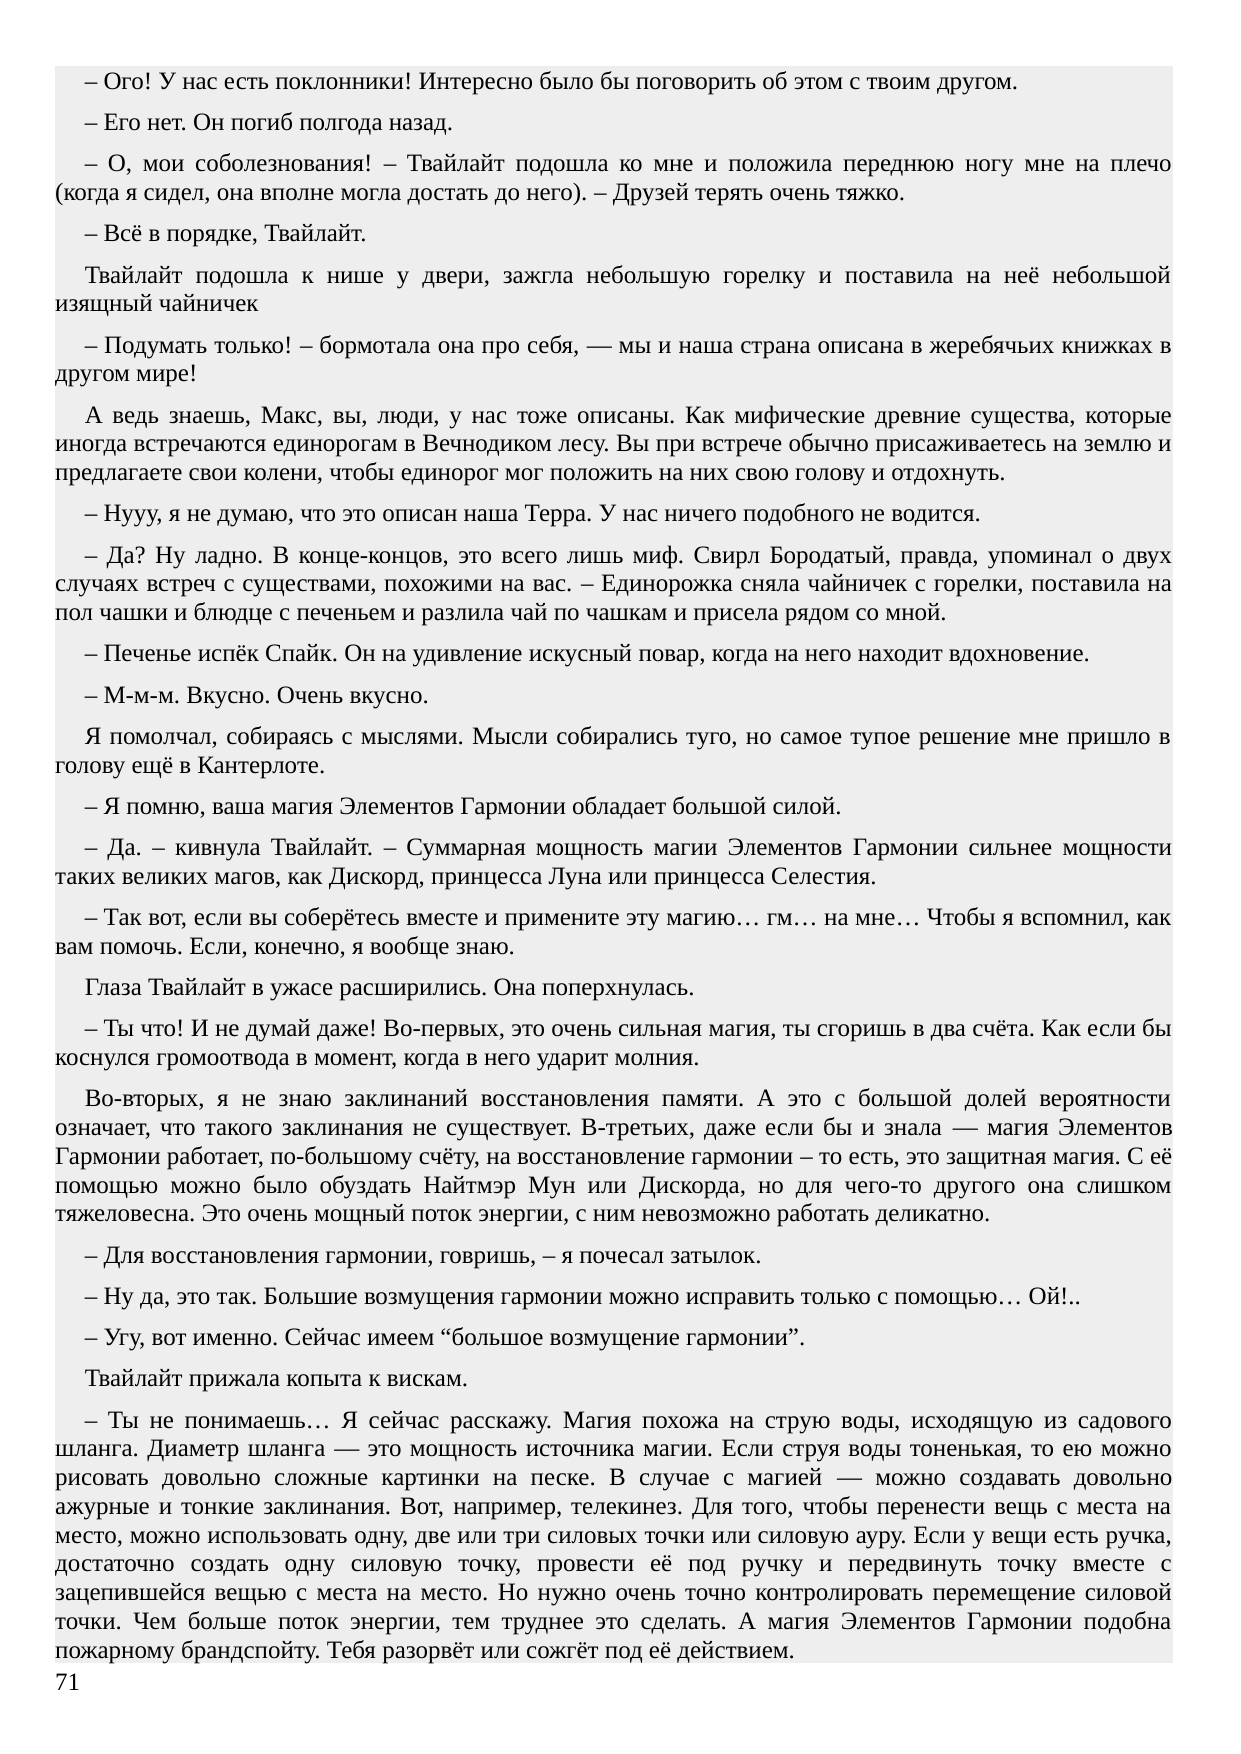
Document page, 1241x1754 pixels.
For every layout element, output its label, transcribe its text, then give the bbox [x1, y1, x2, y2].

text – Всё в порядке, Твайлайт. [55, 218, 1173, 247]
text – Нууу, я не думаю, что это описан наша Терра. У нас ничего подобного не водится. [55, 498, 1173, 527]
text – Подумать только! – бормотала она про себя, — мы и наша страна описана в жеребячьих книжках в другом мире! [55, 330, 1173, 387]
text – Ты не понимаешь… Я сейчас расскажу. Магия похожа на струю воды, исходящую из садового шланга. Диаметр шланга — это мощность источника магии. Если струя воды тоненькая, то ею можно рисовать довольно сложные картинки на песке. В случае с магией — можно создавать довольно ажурные и тонкие заклинания. Вот, например, телекинез. Для того, чтобы перенести вещь с места на место, можно использовать одну, две или три силовых точки или силовую ауру. Если у вещи есть ручка, достаточно создать одну силовую точку, провести её под ручку и передвинуть точку вместе с зацепившейся вещью с места на место. Но нужно очень точно контролировать перемещение силовой точки. Чем больше поток энергии, тем труднее это сделать. А магия Элементов Гармонии подобна пожарному брандспойту. Тебя разорвёт или сожгёт под её действием. [55, 1405, 1173, 1663]
text – Печенье испёк Спайк. Он на удивление искусный повар, когда на него находит вдохновение. [55, 638, 1173, 667]
text – Его нет. Он погиб полгода назад. [55, 107, 1173, 136]
text – Для восстановления гармонии, говришь, – я почесал затылок. [55, 1240, 1173, 1268]
text – М-м-м. Вкусно. Очень вкусно. [55, 680, 1173, 708]
text – Ты что! И не думай даже! Во-первых, это очень сильная магия, ты сгоришь в два счёта. Как если бы коснулся громоотвода в момент, когда в него ударит молния. [55, 1013, 1173, 1071]
text Твайлайт прижала копыта к вискам. [55, 1363, 1173, 1392]
text Твайлайт подошла к нише у двери, зажгла небольшую горелку и поставила на неё небольшой изящный чайничек [55, 260, 1173, 317]
text – Я помню, ваша магия Элементов Гармонии обладает большой силой. [55, 791, 1173, 820]
text Я помолчал, собираясь с мыслями. Мысли собирались туго, но самое тупое решение мне пришло в голову ещё в Кантерлоте. [55, 721, 1173, 778]
text Во-вторых, я не знаю заклинаний восстановления памяти. А это с большой долей вероятности означает, что такого заклинания не существует. В-третьих, даже если бы и знала — магия Элементов Гармонии работает, по-большому счёту, на восстановление гармонии – то есть, это защитная магия. С её помощью можно было обуздать Найтмэр Мун или Дискорда, но для чего-то другого она слишком тяжеловесна. Это очень мощный поток энергии, с ним невозможно работать деликатно. [55, 1083, 1173, 1227]
text – О, мои соболезнования! – Твайлайт подошла ко мне и положила переднюю ногу мне на плечо (когда я сидел, она вполне могла достать до него). – Друзей терять очень тяжко. [55, 148, 1173, 206]
text – Да. – кивнула Твайлайт. – Суммарная мощность магии Элементов Гармонии сильнее мощности таких великих магов, как Дискорд, принцесса Луна или принцесса Селестия. [55, 832, 1173, 890]
text – Ого! У нас есть поклонники! Интересно было бы поговорить об этом с твоим другом. [55, 66, 1173, 95]
text А ведь знаешь, Макс, вы, люди, у нас тоже описаны. Как мифические древние существа, которые иногда встречаются единорогам в Вечнодиком лесу. Вы при встрече обычно присаживаетесь на землю и предлагаете свои колени, чтобы единорог мог положить на них свою голову и отдохнуть. [55, 400, 1173, 486]
text – Ну да, это так. Большие возмущения гармонии можно исправить только с помощью… Ой!.. [55, 1281, 1173, 1310]
text – Так вот, если вы соберётесь вместе и примените эту магию… гм… на мне… Чтобы я вспомнил, как вам помочь. Если, конечно, я вообще знаю. [55, 902, 1173, 960]
text – Да? Ну ладно. В конце-концов, это всего лишь миф. Свирл Бородатый, правда, упоминал о двух случаях встреч с существами, похожими на вас. – Единорожка сняла чайничек с горелки, поставила на пол чашки и блюдце с печеньем и разлила чай по чашкам и присела рядом со мной. [55, 540, 1173, 626]
text Глаза Твайлайт в ужасе расширились. Она поперхнулась. [55, 972, 1173, 1001]
text – Угу, вот именно. Сейчас имеем “большое возмущение гармонии”. [55, 1322, 1173, 1351]
